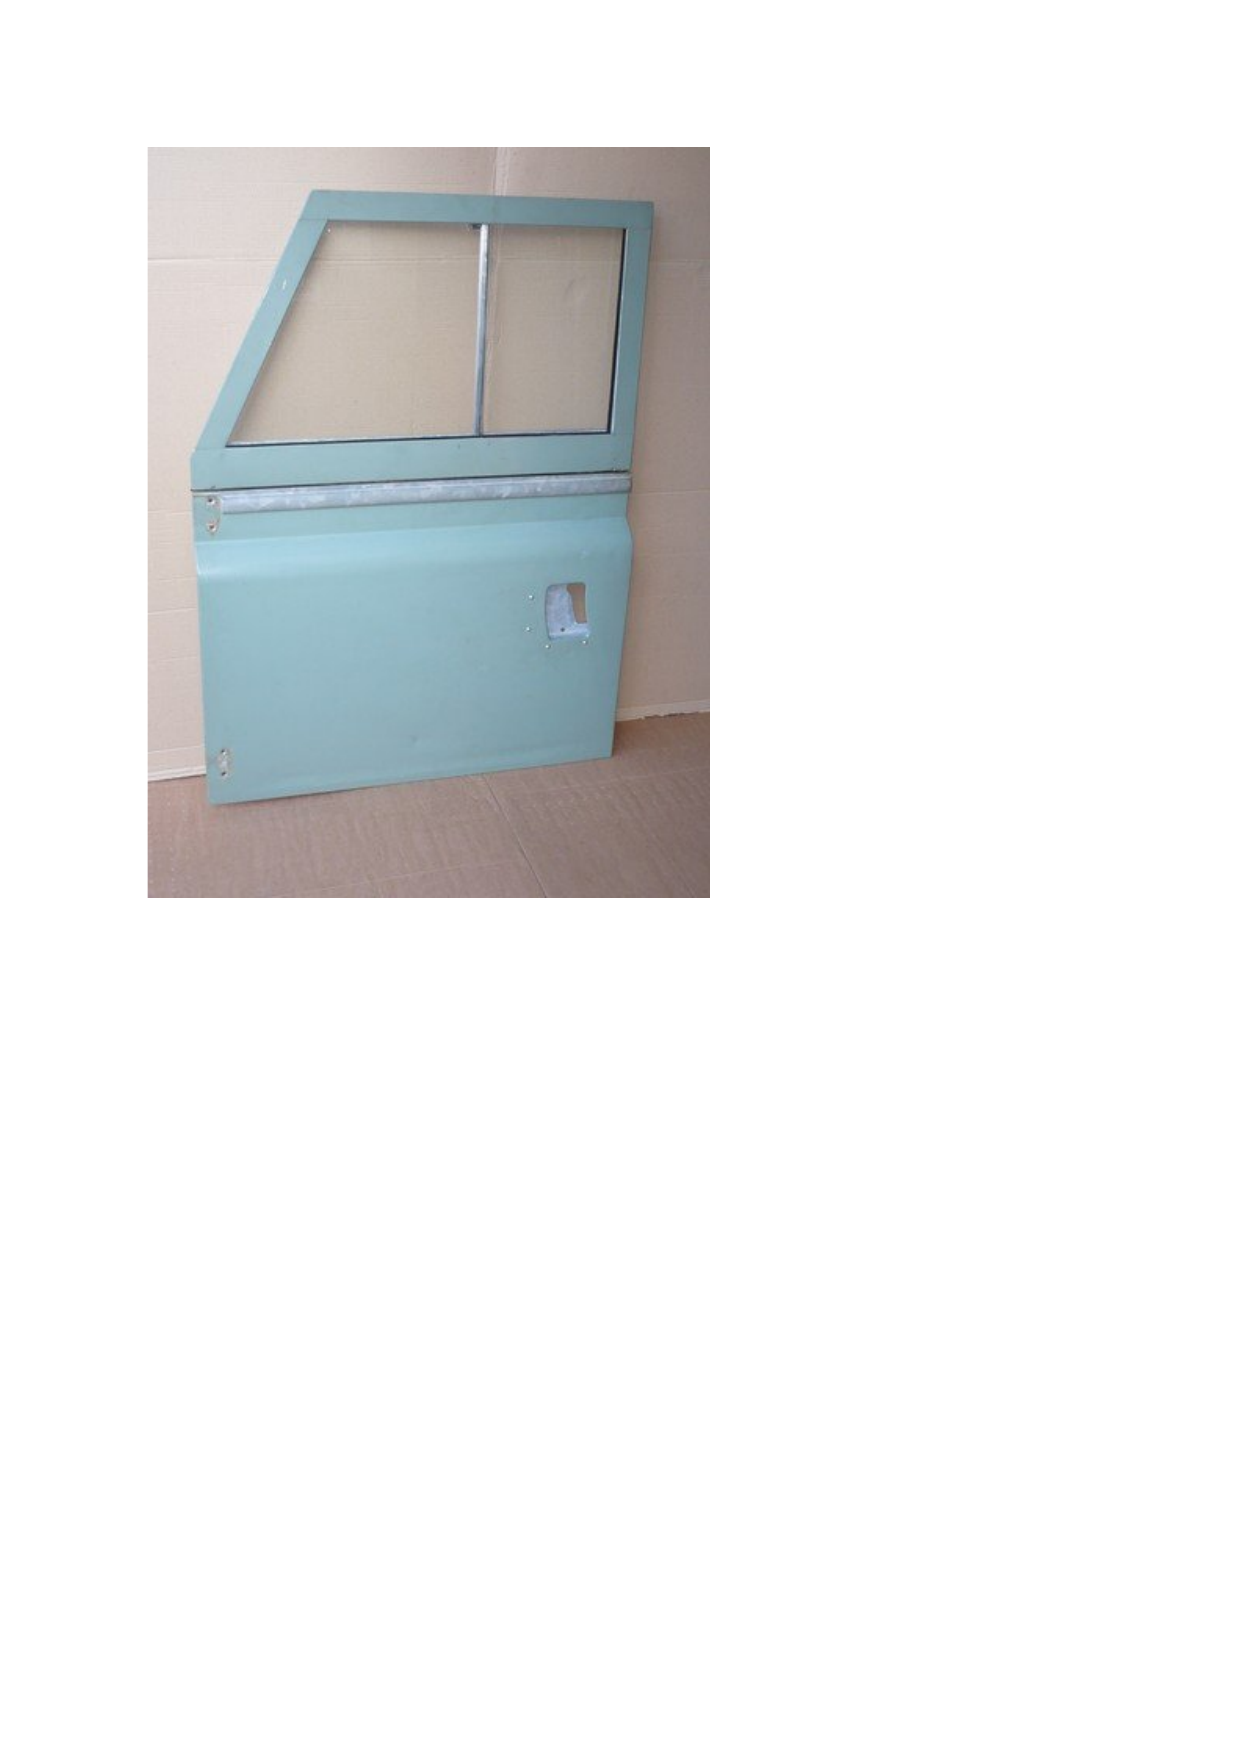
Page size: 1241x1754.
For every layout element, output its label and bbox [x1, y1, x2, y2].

picture [147, 147, 710, 898]
